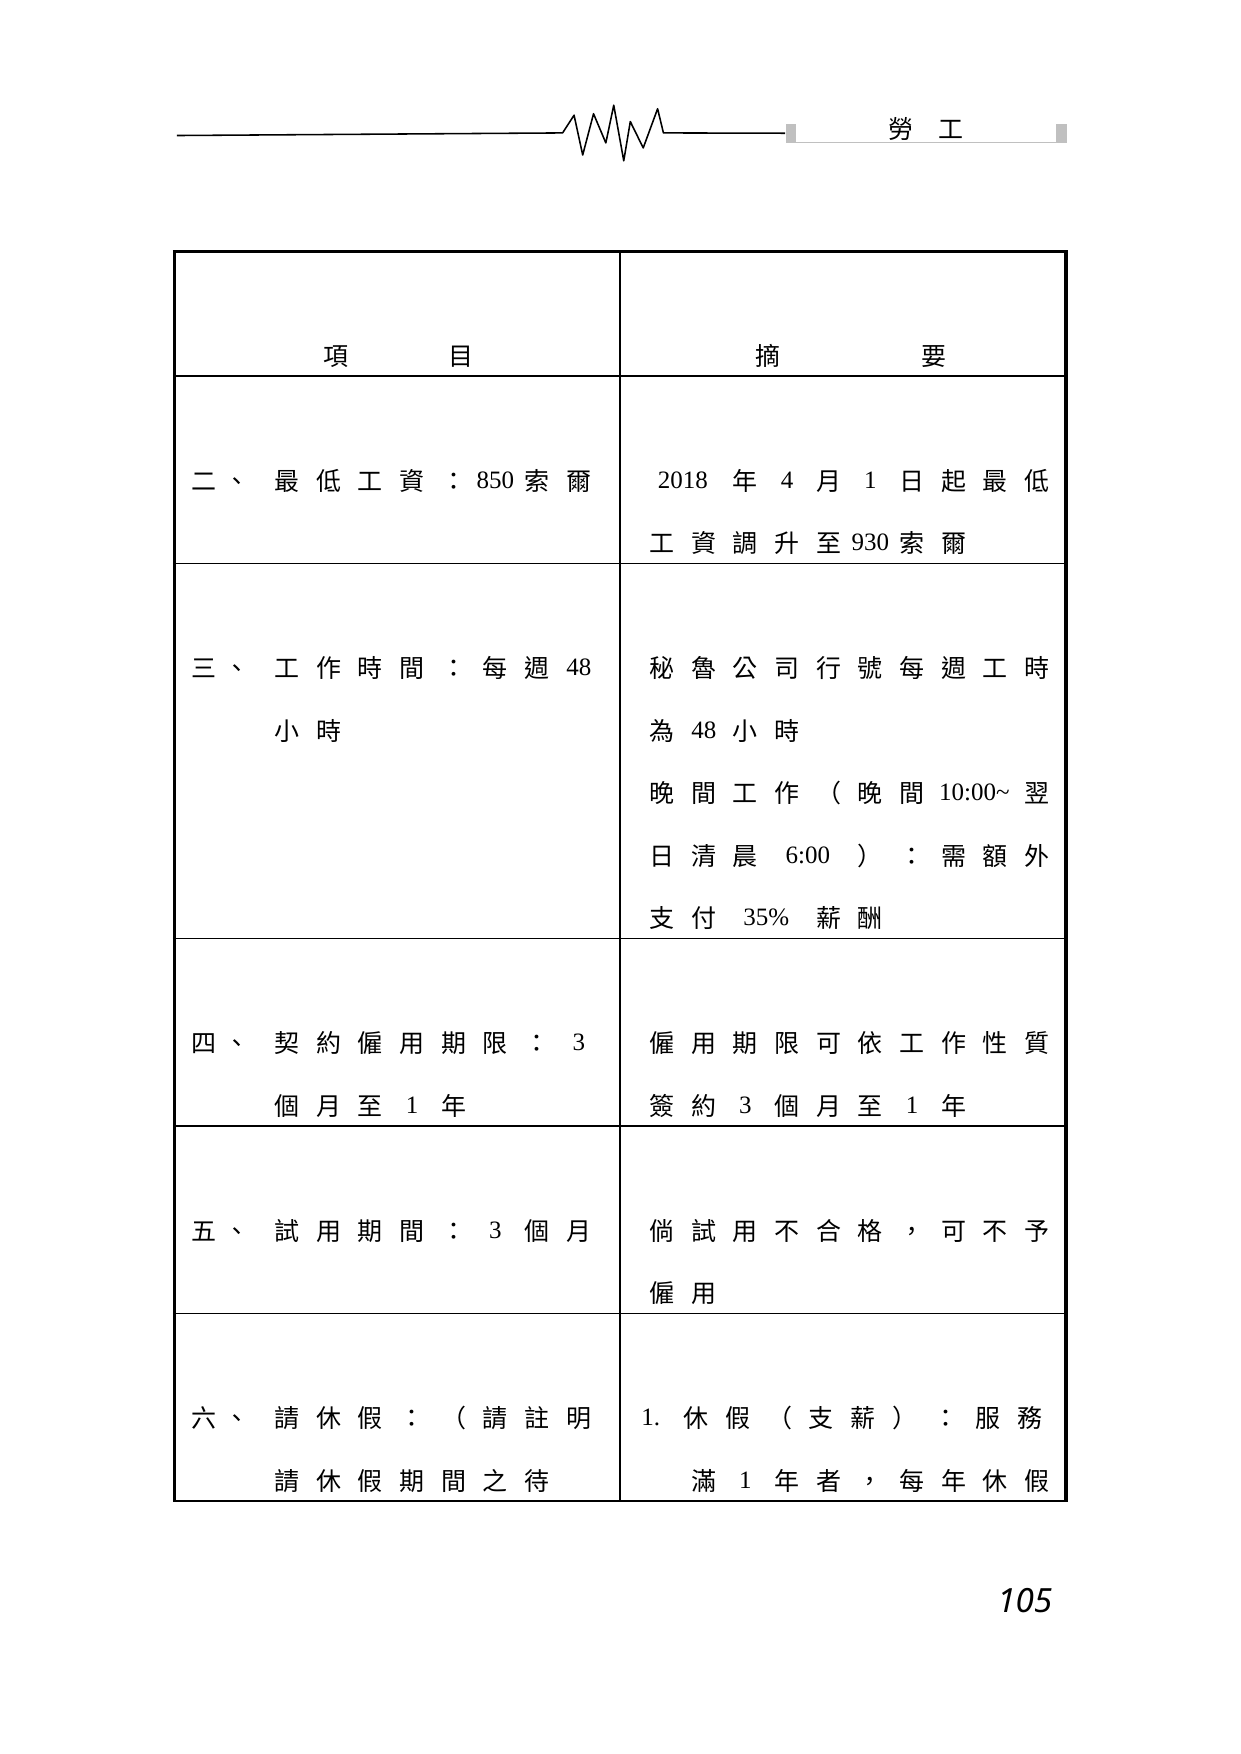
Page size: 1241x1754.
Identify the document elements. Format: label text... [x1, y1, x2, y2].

table_cell 六、請休假：（請註明請休假期間之待 [176, 1314, 619, 1500]
table_header 項 目 [176, 253, 619, 375]
table_cell 秘魯公司行號每週工時為48小時 晚間工作（晚間10:00~翌日清晨6:00）：需額外支付35%薪酬 [621, 564, 1064, 938]
table_cell 四、契約僱用期限：3個月至1年 [176, 939, 619, 1125]
table_cell 2018年4月1日起最低工資調升至930索爾 [621, 377, 1064, 563]
table_cell 1. 休假（支薪）：服務滿1年者，每年休假 [621, 1314, 1064, 1500]
table_cell 三、工作時間：每週48小時 [176, 564, 619, 938]
table_cell 僱用期限可依工作性質簽約3個月至1年 [621, 939, 1064, 1125]
table_cell 倘試用不合格，可不予僱用 [621, 1127, 1064, 1313]
table_header 摘 要 [621, 253, 1064, 375]
table_cell 二、最低工資：850索爾 [176, 377, 619, 563]
table_cell 五、試用期間：3個月 [176, 1127, 619, 1313]
